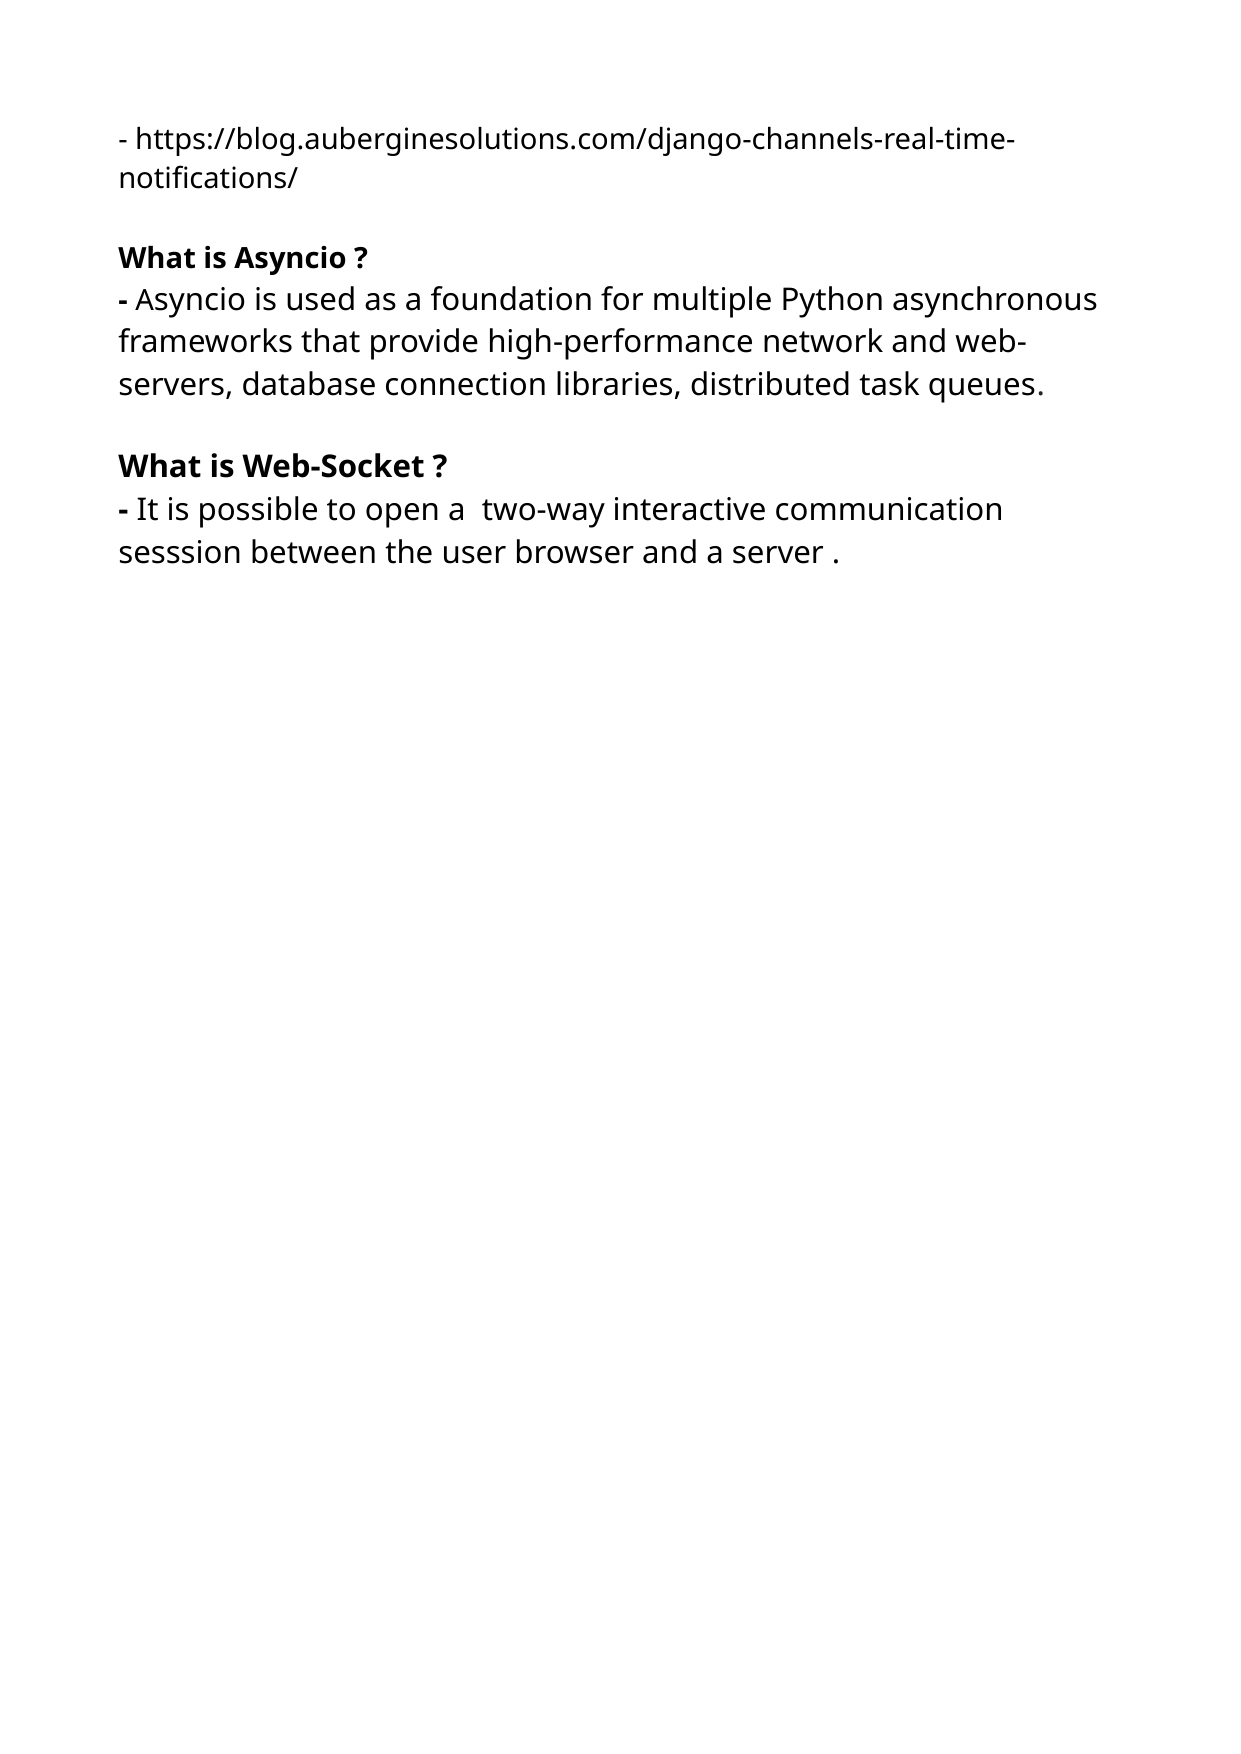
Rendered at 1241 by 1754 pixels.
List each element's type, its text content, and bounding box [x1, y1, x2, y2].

text - https://blog.auberginesolutions.com/django-channels-real-time-notifications/ [118, 118, 1122, 197]
text What is Asyncio ? [118, 237, 1122, 277]
text - It is possible to open a two-way interactive communication sesssion between the user browser and a server . [118, 487, 1122, 572]
text What is Web-Socket ? [118, 444, 1122, 487]
text - Asyncio is used as a foundation for multiple Python asynchronous frameworks that provide high-performance network and web-servers, database connection libraries, distributed task queues. [118, 277, 1122, 405]
